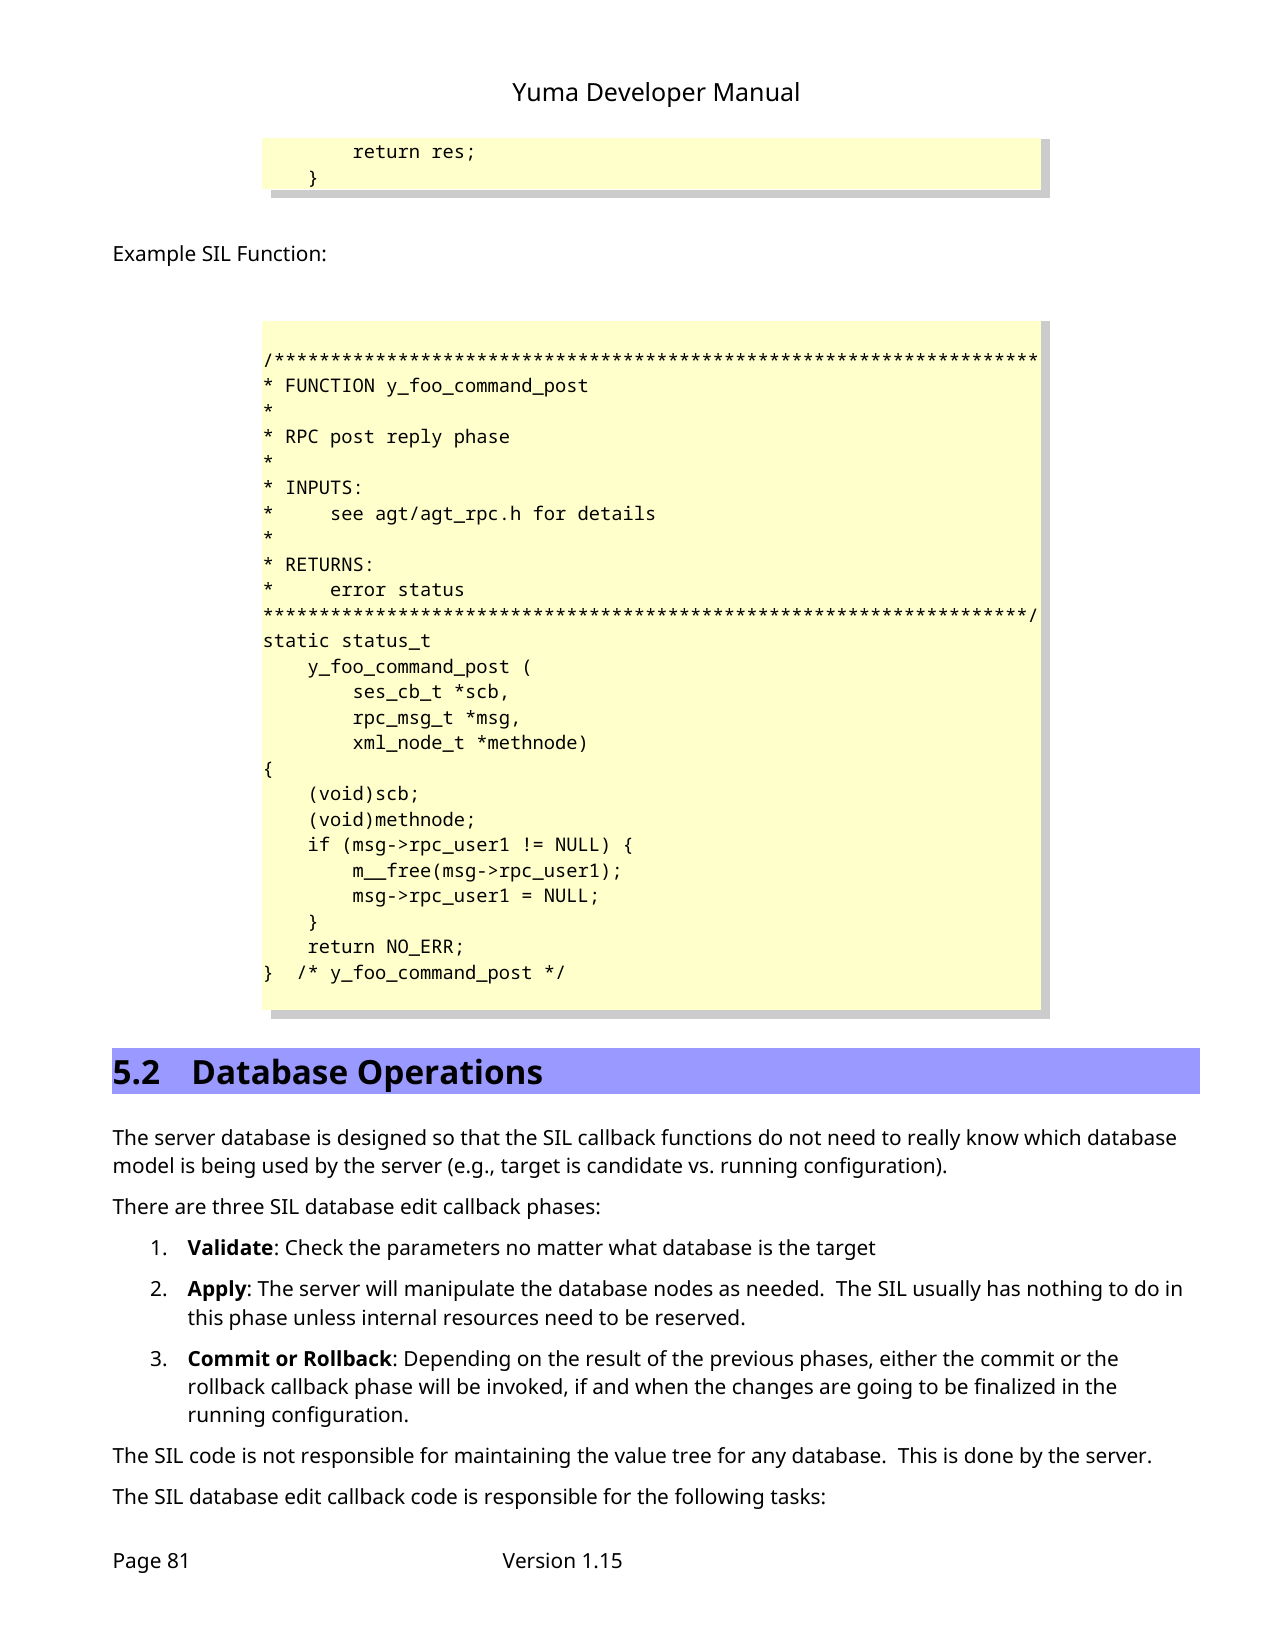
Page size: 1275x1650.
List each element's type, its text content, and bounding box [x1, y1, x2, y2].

text Example SIL Function: [112, 239, 1200, 268]
text * RETURNS: [262, 551, 1041, 577]
list Apply: The server will manipulate the database nodes as needed. The SIL usually has nothing to do in this phase unless internal resources need to be reserved. [150, 1274, 1200, 1331]
list Validate: Check the parameters no matter what database is the target [150, 1233, 1200, 1262]
text m__free(msg->rpc_user1); [262, 857, 1041, 883]
text } [262, 908, 1041, 934]
text xml_node_t *methnode) [262, 730, 1041, 755]
text return res; [262, 138, 1041, 164]
text (void)methnode; [262, 806, 1041, 832]
text * RPC post reply phase [262, 423, 1041, 449]
text * [262, 398, 1041, 423]
text (void)scb; [262, 781, 1041, 806]
text } [262, 164, 1041, 189]
text y_foo_command_post ( [262, 653, 1041, 679]
text The SIL code is not responsible for maintaining the value tree for any database. This is done by the server. [112, 1442, 1200, 1470]
text { [262, 755, 1041, 781]
text The SIL database edit callback code is responsible for the following tasks: [112, 1482, 1200, 1511]
text The server database is designed so that the SIL callback functions do not need to really know which database model is being used by the server (e.g., target is candidate vs. running configuration). [112, 1123, 1200, 1180]
text ********************************************************************/ [262, 602, 1041, 628]
text ses_cb_t *scb, [262, 679, 1041, 704]
subtitle Database Operations [112, 1048, 1200, 1094]
text rpc_msg_t *msg, [262, 704, 1041, 730]
text * FUNCTION y_foo_command_post [262, 372, 1041, 398]
text } /* y_foo_command_post */ [262, 959, 1041, 985]
text msg->rpc_user1 = NULL; [262, 883, 1041, 908]
text static status_t [262, 628, 1041, 653]
text There are three SIL database edit callback phases: [112, 1192, 1200, 1221]
text /******************************************************************** [262, 347, 1041, 372]
text * INPUTS: [262, 474, 1041, 500]
text * error status [262, 577, 1041, 602]
text * [262, 526, 1041, 551]
list Commit or Rollback: Depending on the result of the previous phases, either the commit or the rollback callback phase will be invoked, if and when the changes are going to be finalized in the running configuration. [150, 1344, 1200, 1429]
text * see agt/agt_rpc.h for details [262, 500, 1041, 526]
text if (msg->rpc_user1 != NULL) { [262, 832, 1041, 857]
text return NO_ERR; [262, 934, 1041, 959]
text * [262, 449, 1041, 474]
